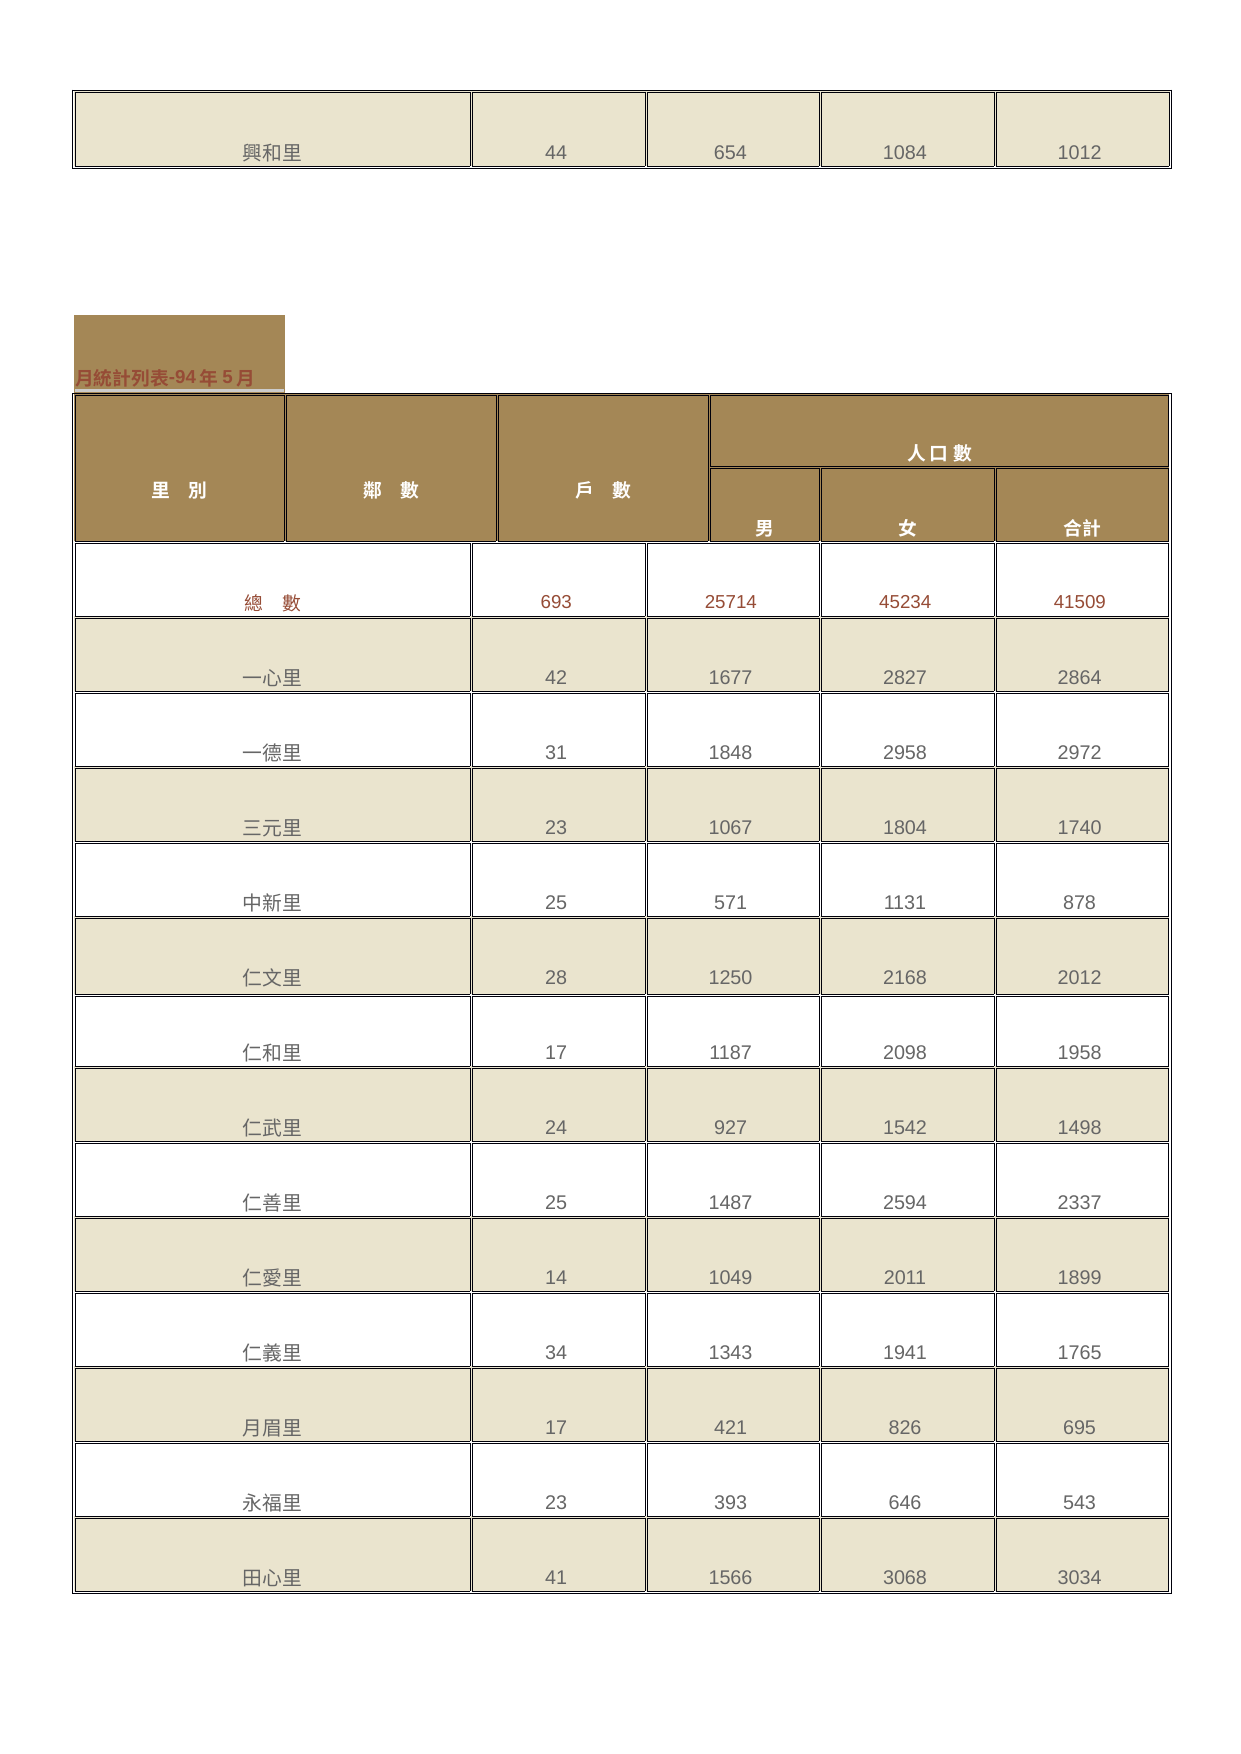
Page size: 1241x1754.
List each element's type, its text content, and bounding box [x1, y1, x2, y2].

table_cell 14 [473, 1219, 645, 1291]
table_cell 571 [648, 844, 819, 916]
table_cell 543 [997, 1444, 1168, 1516]
table_cell 仁愛里 [76, 1219, 470, 1291]
table_cell 仁文里 [76, 919, 470, 994]
table_cell 2098 [822, 997, 994, 1066]
table_cell 23 [473, 1444, 645, 1516]
table_cell 人 口 數 [711, 396, 1168, 466]
table_cell 1049 [648, 1219, 819, 1291]
table_cell 2827 [822, 619, 994, 691]
table_cell 41509 [997, 544, 1168, 616]
table_cell 月眉里 [76, 1369, 470, 1441]
table_cell 654 [648, 93, 819, 166]
table_cell 三元里 [76, 769, 470, 841]
table_cell 693 [473, 544, 645, 616]
table_cell 41 [473, 1519, 645, 1591]
table_cell 927 [648, 1069, 819, 1141]
table_cell 1498 [997, 1069, 1168, 1141]
table_cell 1804 [822, 769, 994, 841]
table_cell 23 [473, 769, 645, 841]
table_cell 24 [473, 1069, 645, 1141]
table_cell 44 [473, 93, 645, 166]
table_cell 1958 [997, 997, 1168, 1066]
table_cell 2011 [822, 1219, 994, 1291]
table_cell 2958 [822, 694, 994, 766]
table_cell 1542 [822, 1069, 994, 1141]
table_cell 一心里 [76, 619, 470, 691]
table_cell 2972 [997, 694, 1168, 766]
table_cell 1084 [822, 93, 994, 166]
table_cell 25 [473, 1144, 645, 1216]
table_cell 1848 [648, 694, 819, 766]
table_cell 1131 [822, 844, 994, 916]
table_cell 1899 [997, 1219, 1168, 1291]
table_cell 1012 [997, 93, 1169, 166]
table_cell 42 [473, 619, 645, 691]
table_cell 仁和里 [76, 997, 470, 1066]
table_cell 34 [473, 1294, 645, 1366]
table_cell 1677 [648, 619, 819, 691]
table_cell 31 [473, 694, 645, 766]
table_cell 男 [711, 469, 819, 541]
table_cell 女 [822, 469, 994, 541]
table_cell 1343 [648, 1294, 819, 1366]
table_cell 戶 數 [499, 396, 708, 541]
table_cell 里 別 [76, 396, 284, 541]
table_cell 永福里 [76, 1444, 470, 1516]
table_cell 1067 [648, 769, 819, 841]
table_cell 2168 [822, 919, 994, 994]
table_cell 3068 [822, 1519, 994, 1591]
table_cell 鄰 數 [287, 396, 496, 541]
table_cell 1187 [648, 997, 819, 1066]
table_cell 3034 [997, 1519, 1168, 1591]
table_cell 1250 [648, 919, 819, 994]
table_cell 393 [648, 1444, 819, 1516]
table_cell 2864 [997, 619, 1168, 691]
table_cell 17 [473, 1369, 645, 1441]
table_cell 646 [822, 1444, 994, 1516]
table_cell 2012 [997, 919, 1168, 994]
table_cell 1765 [997, 1294, 1168, 1366]
table_cell 仁義里 [76, 1294, 470, 1366]
table_cell 28 [473, 919, 645, 994]
table_cell 878 [997, 844, 1168, 916]
table_cell 總 數 [76, 544, 470, 616]
table_cell 25714 [648, 544, 819, 616]
table_cell 1740 [997, 769, 1168, 841]
table_cell 1941 [822, 1294, 994, 1366]
table_cell 田心里 [76, 1519, 470, 1591]
table_cell 695 [997, 1369, 1168, 1441]
table_cell 1566 [648, 1519, 819, 1591]
table_cell 仁善里 [76, 1144, 470, 1216]
table_cell 45234 [822, 544, 994, 616]
table_header 月統計列表-94年5月 [74, 315, 285, 393]
table_cell 17 [473, 997, 645, 1066]
table_cell 一德里 [76, 694, 470, 766]
table_cell 中新里 [76, 844, 470, 916]
table_cell 仁武里 [76, 1069, 470, 1141]
table_cell 1487 [648, 1144, 819, 1216]
table_cell 興和里 [76, 93, 470, 166]
table_cell 2594 [822, 1144, 994, 1216]
table_cell 826 [822, 1369, 994, 1441]
table_cell 25 [473, 844, 645, 916]
table_cell 2337 [997, 1144, 1168, 1216]
table_cell 421 [648, 1369, 819, 1441]
table_cell 合計 [997, 469, 1168, 541]
